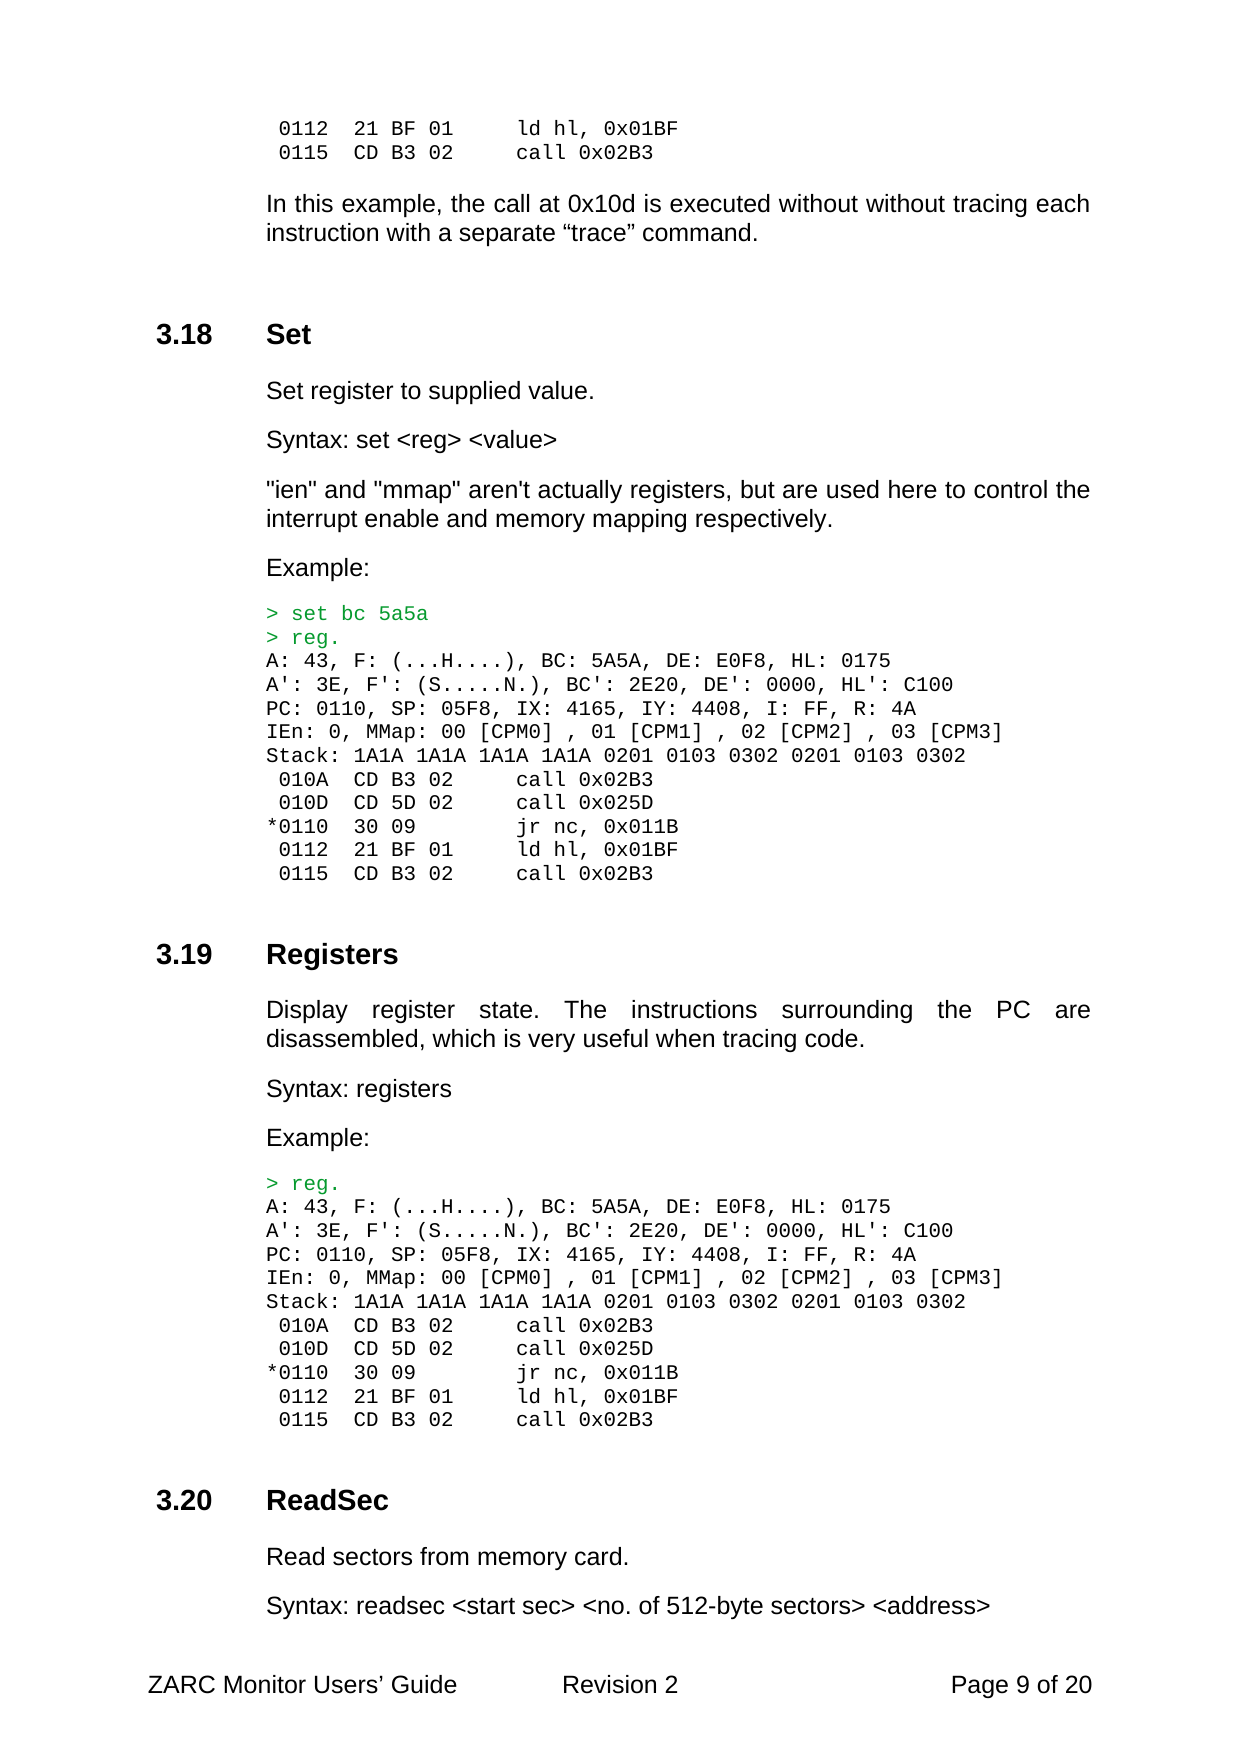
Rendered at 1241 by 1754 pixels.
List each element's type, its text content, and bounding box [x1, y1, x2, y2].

text *0110 30 09 jr nc, 0x011B [266, 816, 1092, 839]
text In this example, the call at 0x10d is executed without without tracing each instruction with a separate “trace” command. [266, 189, 1092, 247]
text Display register state. The instructions surrounding the PC are disassembled, which is very useful when tracing code. [266, 995, 1092, 1053]
text Stack: 1A1A 1A1A 1A1A 1A1A 0201 0103 0302 0201 0103 0302 [266, 745, 1092, 768]
text Syntax: set <reg> <value> [266, 426, 1092, 454]
text 0112 21 BF 01 ld hl, 0x01BF [266, 1386, 1092, 1409]
text "ien" and "mmap" aren't actually registers, but are used here to control the interrupt enable and memory mapping respectively. [266, 475, 1092, 533]
text 010D CD 5D 02 call 0x025D [266, 792, 1092, 816]
text Set register to supplied value. [266, 376, 1092, 405]
subtitle ReadSec [148, 1483, 1092, 1516]
text Example: [266, 1123, 1092, 1152]
text > reg. [266, 1173, 1092, 1196]
text 0115 CD B3 02 call 0x02B3 [266, 142, 1092, 165]
text > reg. [266, 627, 1092, 650]
subtitle Registers [148, 937, 1092, 970]
subtitle Set [148, 317, 1092, 351]
text A': 3E, F': (S.....N.), BC': 2E20, DE': 0000, HL': C100 [266, 1220, 1092, 1244]
text IEn: 0, MMap: 00 [CPM0] , 01 [CPM1] , 02 [CPM2] , 03 [CPM3] [266, 1267, 1092, 1291]
text A': 3E, F': (S.....N.), BC': 2E20, DE': 0000, HL': C100 [266, 674, 1092, 698]
text PC: 0110, SP: 05F8, IX: 4165, IY: 4408, I: FF, R: 4A [266, 1244, 1092, 1267]
text 010A CD B3 02 call 0x02B3 [266, 768, 1092, 792]
text Stack: 1A1A 1A1A 1A1A 1A1A 0201 0103 0302 0201 0103 0302 [266, 1291, 1092, 1315]
text 0115 CD B3 02 call 0x02B3 [266, 1409, 1092, 1433]
text Syntax: registers [266, 1074, 1092, 1102]
text 0115 CD B3 02 call 0x02B3 [266, 863, 1092, 887]
text Syntax: readsec <start sec> <no. of 512-byte sectors> <address> [266, 1591, 1092, 1620]
text 0112 21 BF 01 ld hl, 0x01BF [266, 118, 1092, 142]
text > set bc 5a5a [266, 603, 1092, 627]
text 010D CD 5D 02 call 0x025D [266, 1338, 1092, 1362]
text A: 43, F: (...H....), BC: 5A5A, DE: E0F8, HL: 0175 [266, 1196, 1092, 1220]
text 010A CD B3 02 call 0x02B3 [266, 1315, 1092, 1338]
text 0112 21 BF 01 ld hl, 0x01BF [266, 839, 1092, 863]
text PC: 0110, SP: 05F8, IX: 4165, IY: 4408, I: FF, R: 4A [266, 698, 1092, 721]
text Read sectors from memory card. [266, 1541, 1092, 1570]
text Example: [266, 553, 1092, 582]
text IEn: 0, MMap: 00 [CPM0] , 01 [CPM1] , 02 [CPM2] , 03 [CPM3] [266, 721, 1092, 745]
text A: 43, F: (...H....), BC: 5A5A, DE: E0F8, HL: 0175 [266, 650, 1092, 674]
text *0110 30 09 jr nc, 0x011B [266, 1362, 1092, 1386]
